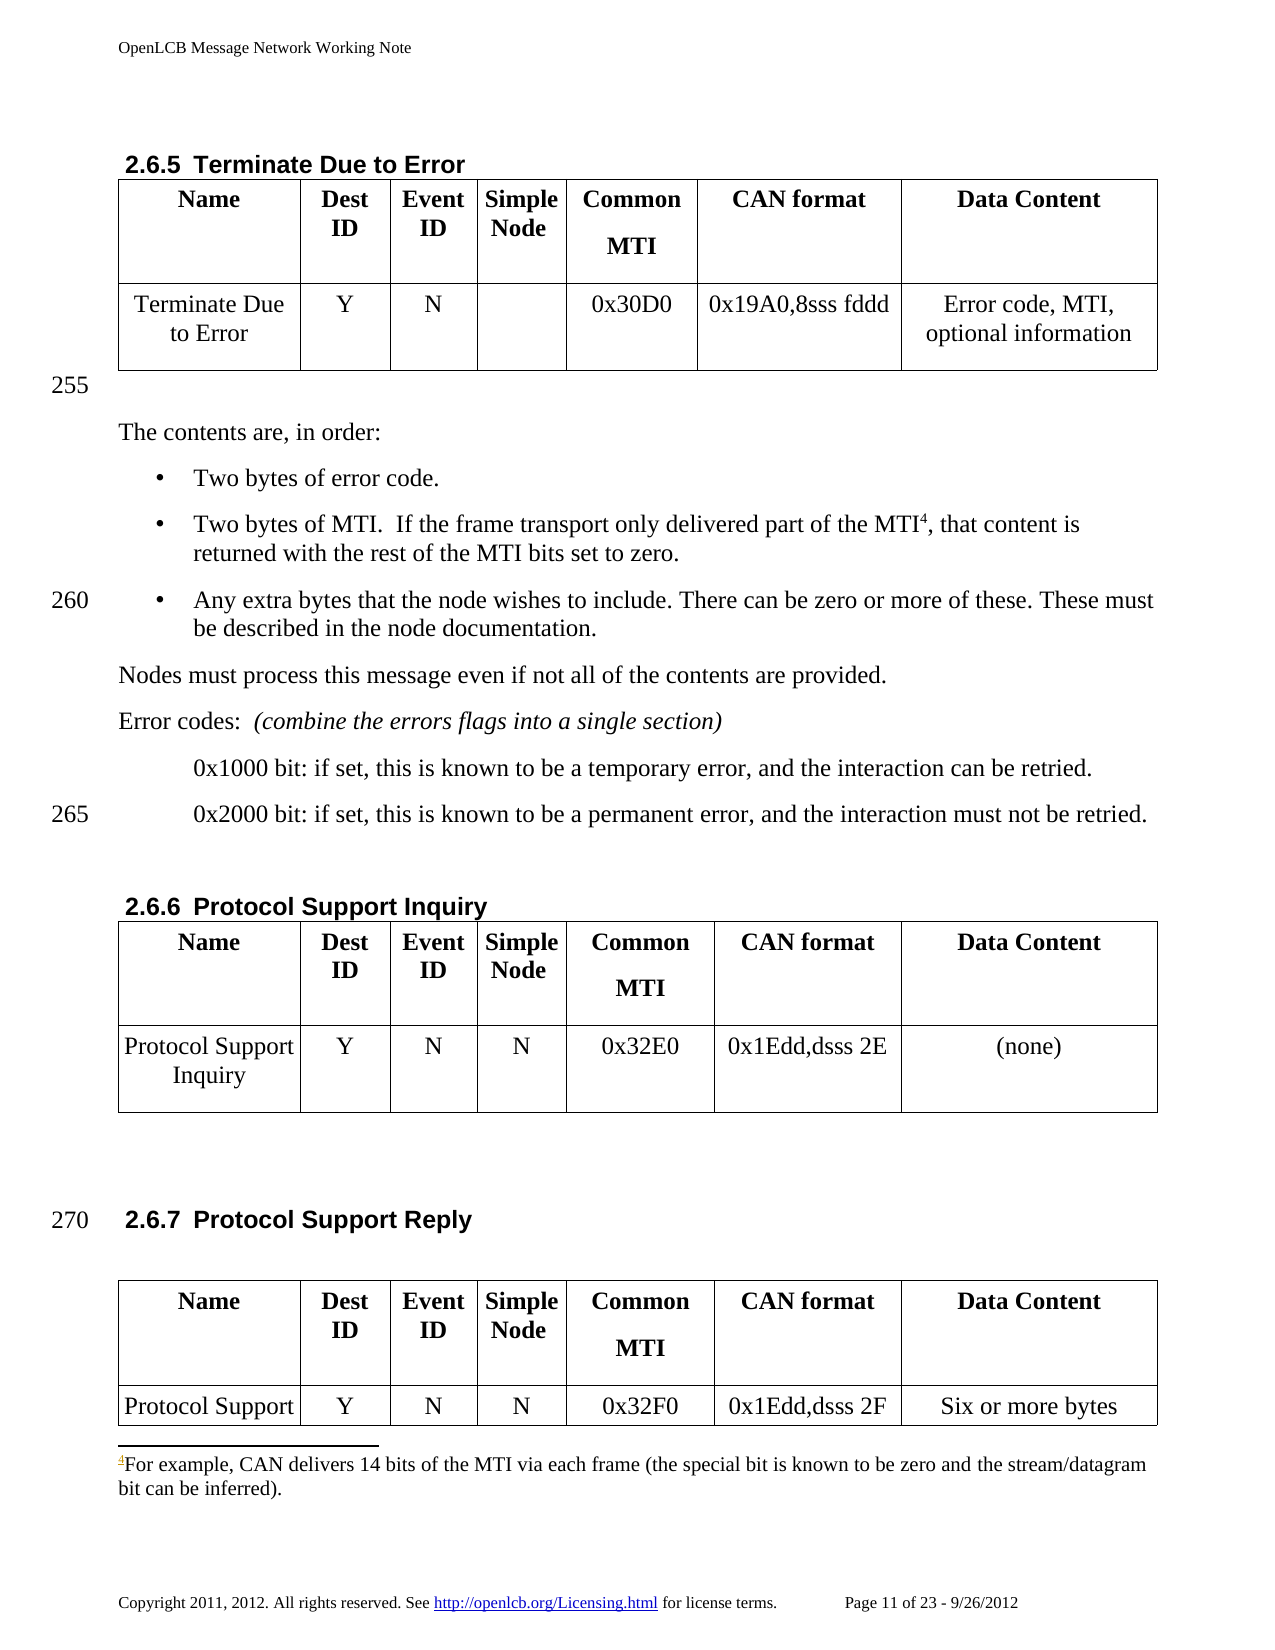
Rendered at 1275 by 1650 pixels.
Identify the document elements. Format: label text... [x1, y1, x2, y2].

text Error codes: (combine the errors flags into a single section) [118, 706, 1157, 735]
table_header Simple Node [478, 180, 566, 283]
table_header Common MTI [567, 1281, 714, 1385]
table_cell Y [301, 1386, 390, 1425]
table_header Event ID [391, 1281, 477, 1385]
table_header Event ID [391, 922, 477, 1025]
table_header Data Content [902, 1281, 1157, 1385]
table_cell Protocol Support Inquiry [119, 1026, 300, 1112]
table_header Data Content [902, 922, 1157, 1025]
table_header Dest ID [301, 180, 390, 283]
table_cell [478, 284, 566, 370]
table_cell Y [301, 284, 390, 370]
table_header Simple Node [478, 1281, 566, 1385]
table_header Simple Node [478, 922, 566, 1025]
table_cell 0x19A0,8sss fddd [698, 284, 901, 370]
table_header Dest ID [301, 922, 390, 1025]
table_cell N [391, 1386, 477, 1425]
list Two bytes of error code. [156, 463, 1157, 492]
table_cell 0x1Edd,dsss 2F [715, 1386, 901, 1425]
table_cell Six or more bytes [902, 1386, 1157, 1425]
table_cell 0x1Edd,dsss 2E [715, 1026, 901, 1112]
table_cell 0x32E0 [567, 1026, 714, 1112]
table_header Data Content [902, 180, 1157, 283]
subtitle Protocol Support Inquiry [118, 892, 1157, 921]
table_header Name [119, 180, 300, 283]
list For example, CAN delivers 14 bits of the MTI via each frame (the special bit is known to be zero and the stream/datagram bit can be inferred). [118, 1452, 1157, 1500]
table_cell (none) [902, 1026, 1157, 1112]
subtitle Protocol Support Reply [118, 1205, 1157, 1234]
table_header CAN format [715, 922, 901, 1025]
text 0x1000 bit: if set, this is known to be a temporary error, and the interaction can be retried. [193, 753, 1157, 782]
table_header Dest ID [301, 1281, 390, 1385]
text The contents are, in order: [118, 417, 1157, 445]
table_header Event ID [391, 180, 477, 283]
table_cell 0x30D0 [567, 284, 697, 370]
table_header Name [119, 1281, 300, 1385]
list Two bytes of MTI. If the frame transport only delivered part of the MTI, that content is returned with the rest of the MTI bits set to zero. [156, 509, 1157, 567]
table_cell N [391, 1026, 477, 1112]
table_cell N [478, 1386, 566, 1425]
table_header CAN format [698, 180, 901, 283]
table_header CAN format [715, 1281, 901, 1385]
table_cell Y [301, 1026, 390, 1112]
table_cell 0x32F0 [567, 1386, 714, 1425]
subtitle Terminate Due to Error [118, 150, 1157, 179]
text Nodes must process this message even if not all of the contents are provided. [118, 660, 1157, 689]
table_header Common MTI [567, 180, 697, 283]
text 0x2000 bit: if set, this is known to be a permanent error, and the interaction must not be retried. [193, 799, 1157, 828]
table_cell Error code, MTI, optional information [902, 284, 1157, 370]
table_header Common MTI [567, 922, 714, 1025]
table_cell Terminate Due to Error [119, 284, 300, 370]
table_header Name [119, 922, 300, 1025]
table_cell N [391, 284, 477, 370]
table_cell Protocol Support [119, 1386, 300, 1425]
list Any extra bytes that the node wishes to include. There can be zero or more of these. These must be described in the node documentation. [156, 585, 1157, 642]
table_cell N [478, 1026, 566, 1112]
